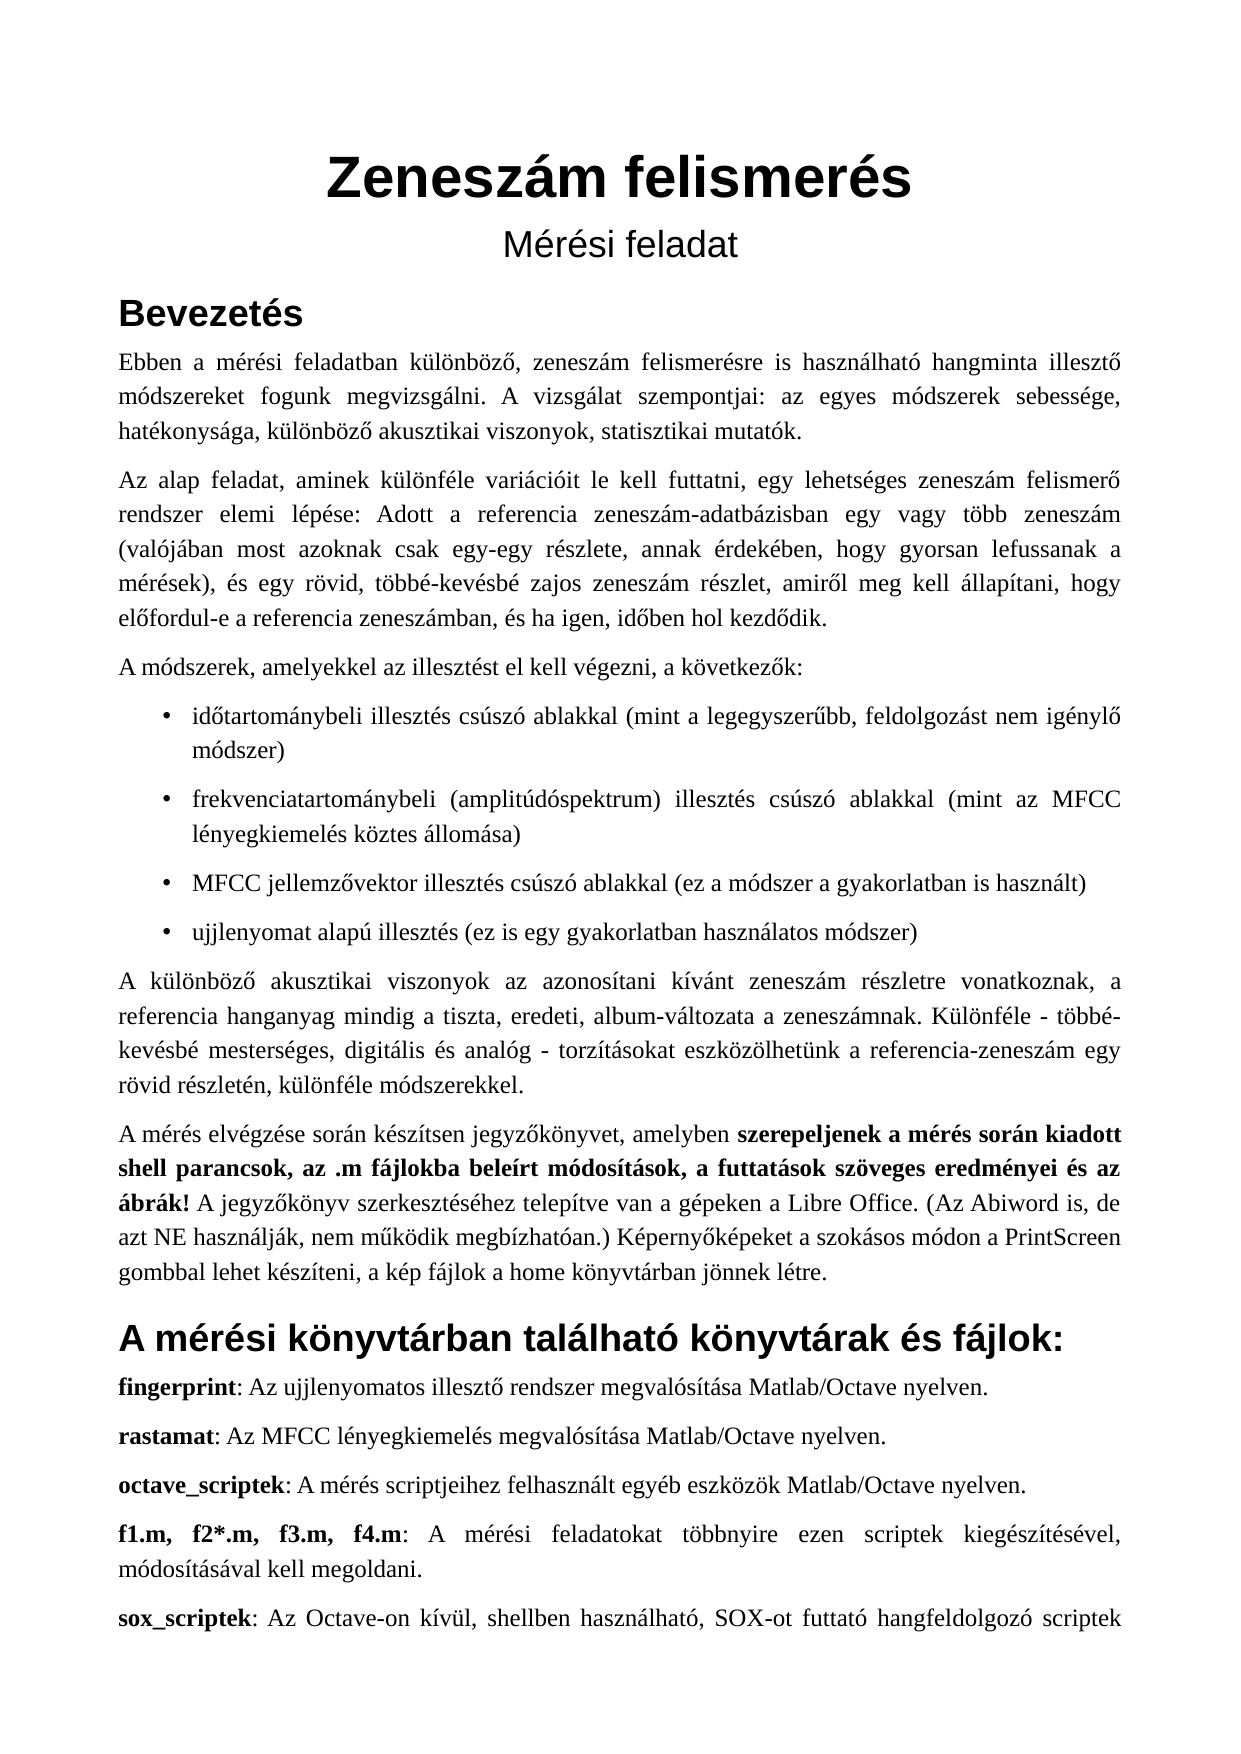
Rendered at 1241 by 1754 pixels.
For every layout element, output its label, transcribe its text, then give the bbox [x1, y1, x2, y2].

list időtartománybeli illesztés csúszó ablakkal (mint a legegyszerűbb, feldolgozást nem igénylő módszer) [162, 701, 1122, 764]
text sox_scriptek: Az Octave-on kívül, shellben használható, SOX-ot futtató hangfeldolgozó scriptek [118, 1603, 1122, 1632]
title Zeneszám felismerés [118, 143, 1122, 210]
text octave_scriptek: A mérés scriptjeihez felhasznált egyéb eszközök Matlab/Octave nyelven. [118, 1470, 1122, 1499]
subtitle Mérési feladat [118, 223, 1122, 266]
list ujjlenyomat alapú illesztés (ez is egy gyakorlatban használatos módszer) [162, 917, 1122, 946]
text fingerprint: Az ujjlenyomatos illesztő rendszer megvalósítása Matlab/Octave nyelven. [118, 1372, 1122, 1401]
text A különböző akusztikai viszonyok az azonosítani kívánt zeneszám részletre vonatkoznak, a referencia hanganyag mindig a tiszta, eredeti, album-változata a zeneszámnak. Különféle - többé-kevésbé mesterséges, digitális és analóg - torzításokat eszközölhetünk a referencia-zeneszám egy rövid részletén, különféle módszerekkel. [118, 966, 1122, 1098]
text f1.m, f2*.m, f3.m, f4.m: A mérési feladatokat többnyire ezen scriptek kiegészítésével, módosításával kell megoldani. [118, 1519, 1122, 1583]
text A mérés elvégzése során készítsen jegyzőkönyvet, amelyben szerepeljenek a mérés során kiadott shell parancsok, az .m fájlokba beleírt módosítások, a futtatások szöveges eredményei és az ábrák! A jegyzőkönyv szerkesztéséhez telepítve van a gépeken a Libre Office. (Az Abiword is, de azt NE használják, nem működik megbízhatóan.) Képernyőképeket a szokásos módon a PrintScreen gombbal lehet készíteni, a kép fájlok a home könyvtárban jönnek létre. [118, 1119, 1122, 1285]
text rastamat: Az MFCC lényegkiemelés megvalósítása Matlab/Octave nyelven. [118, 1421, 1122, 1450]
text A módszerek, amelyekkel az illesztést el kell végezni, a következők: [118, 652, 1122, 681]
list frekvenciatartománybeli (amplitúdóspektrum) illesztés csúszó ablakkal (mint az MFCC lényegkiemelés köztes állomása) [162, 784, 1122, 848]
text Az alap feladat, aminek különféle variációit le kell futtatni, egy lehetséges zeneszám felismerő rendszer elemi lépése: Adott a referencia zeneszám-adatbázisban egy vagy több zeneszám (valójában most azoknak csak egy-egy részlete, annak érdekében, hogy gyorsan lefussanak a mérések), és egy rövid, többé-kevésbé zajos zeneszám részlet, amiről meg kell állapítani, hogy előfordul-e a referencia zeneszámban, és ha igen, időben hol kezdődik. [118, 465, 1122, 632]
subtitle Bevezetés [118, 291, 1122, 334]
list MFCC jellemzővektor illesztés csúszó ablakkal (ez a módszer a gyakorlatban is használt) [162, 868, 1122, 897]
text Ebben a mérési feladatban különböző, zeneszám felismerésre is használható hangminta illesztő módszereket fogunk megvizsgálni. A vizsgálat szempontjai: az egyes módszerek sebessége, hatékonysága, különböző akusztikai viszonyok, statisztikai mutatók. [118, 347, 1122, 445]
subtitle A mérési könyvtárban található könyvtárak és fájlok: [118, 1316, 1122, 1360]
